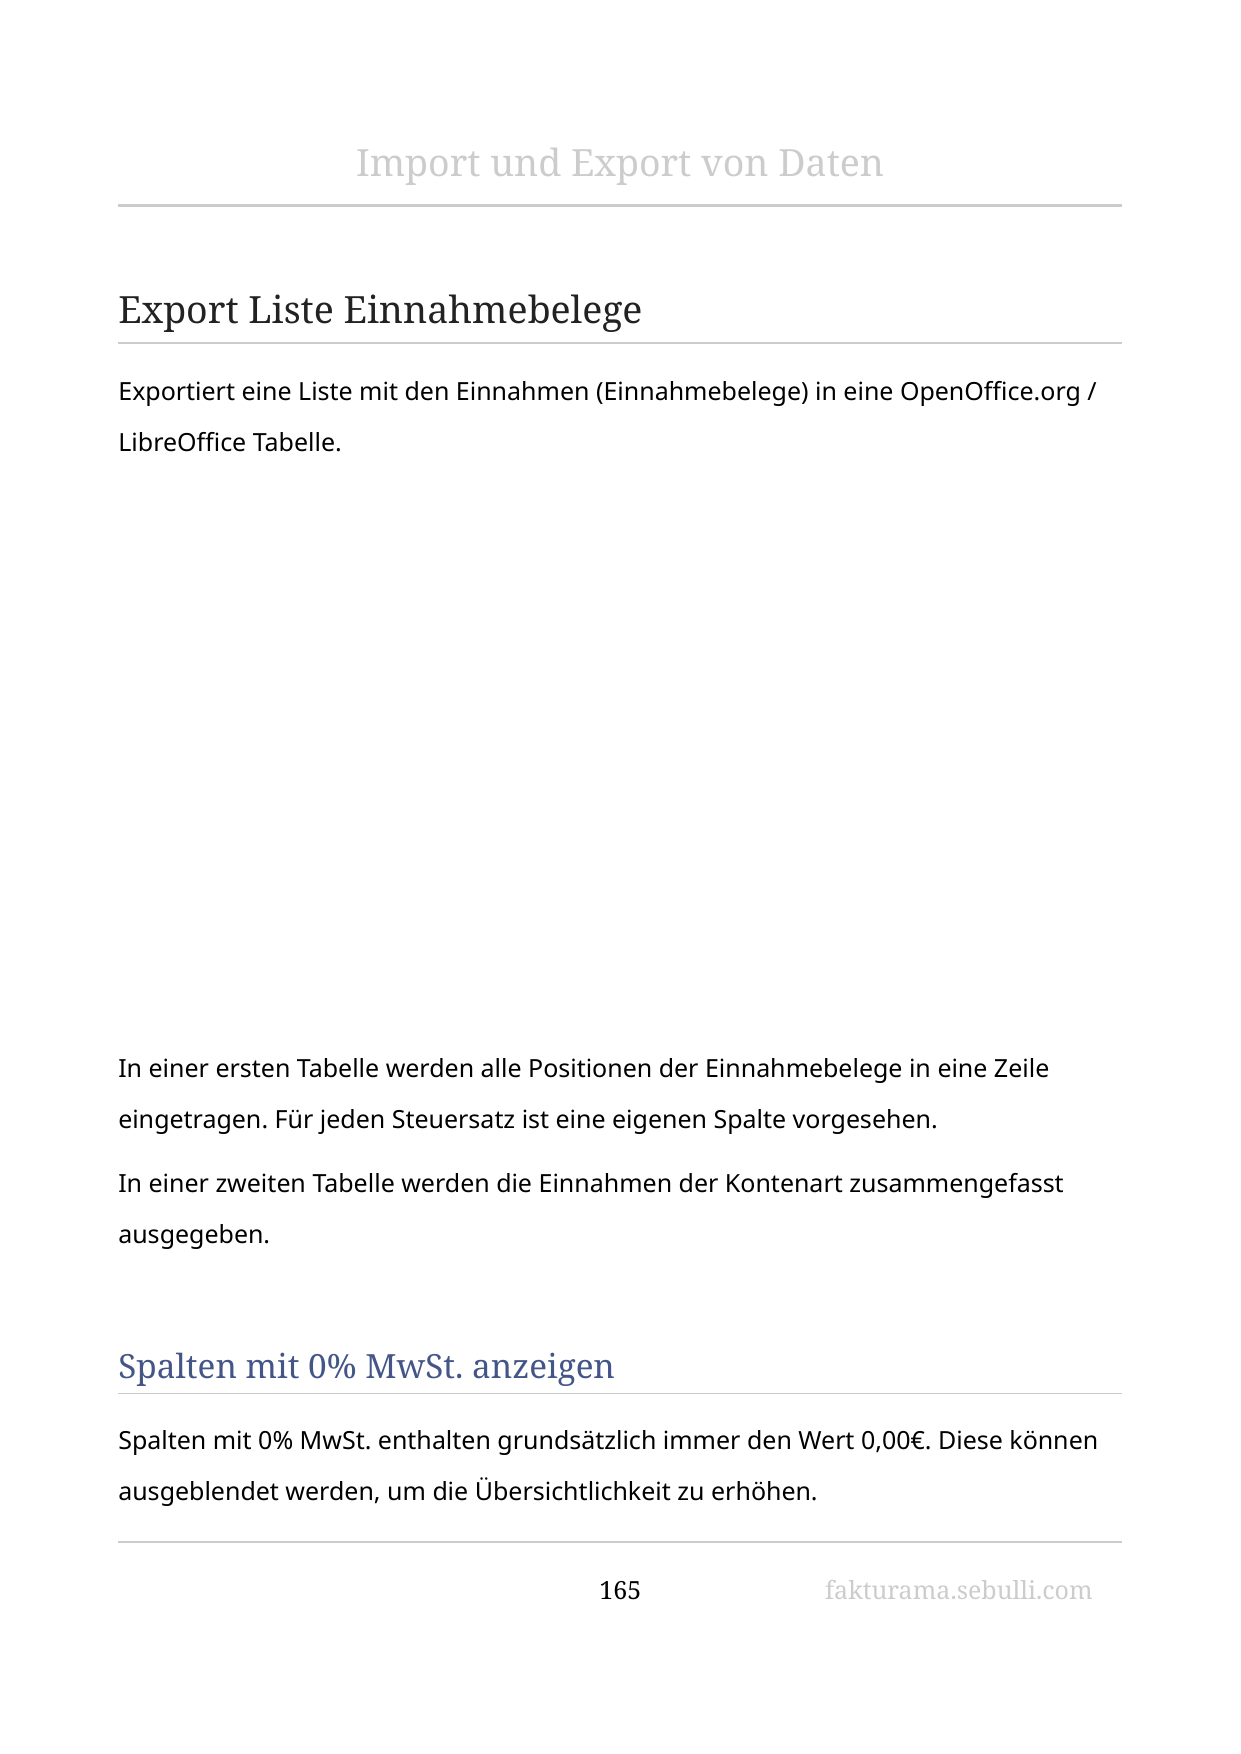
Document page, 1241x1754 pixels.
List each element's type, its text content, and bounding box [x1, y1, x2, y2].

text In einer ersten Tabelle werden alle Positionen der Einnahmebelege in eine Zeile eingetragen. Für jeden Steuersatz ist eine eigenen Spalte vorgesehen. [118, 1051, 1122, 1136]
subtitle Spalten mit 0% MwSt. anzeigen [118, 1343, 1122, 1393]
text In einer zweiten Tabelle werden die Einnahmen der Kontenart zusammengefasst ausgegeben. [118, 1166, 1122, 1251]
text Spalten mit 0% MwSt. enthalten grundsätzlich immer den Wert 0,00€. Diese können ausgeblendet werden, um die Übersichtlichkeit zu erhöhen. [118, 1422, 1122, 1507]
text Exportiert eine Liste mit den Einnahmen (Einnahmebelege) in eine OpenOffice.org / LibreOffice Tabelle. [118, 373, 1122, 458]
subtitle Export Liste Einnahmebelege [118, 283, 1122, 342]
